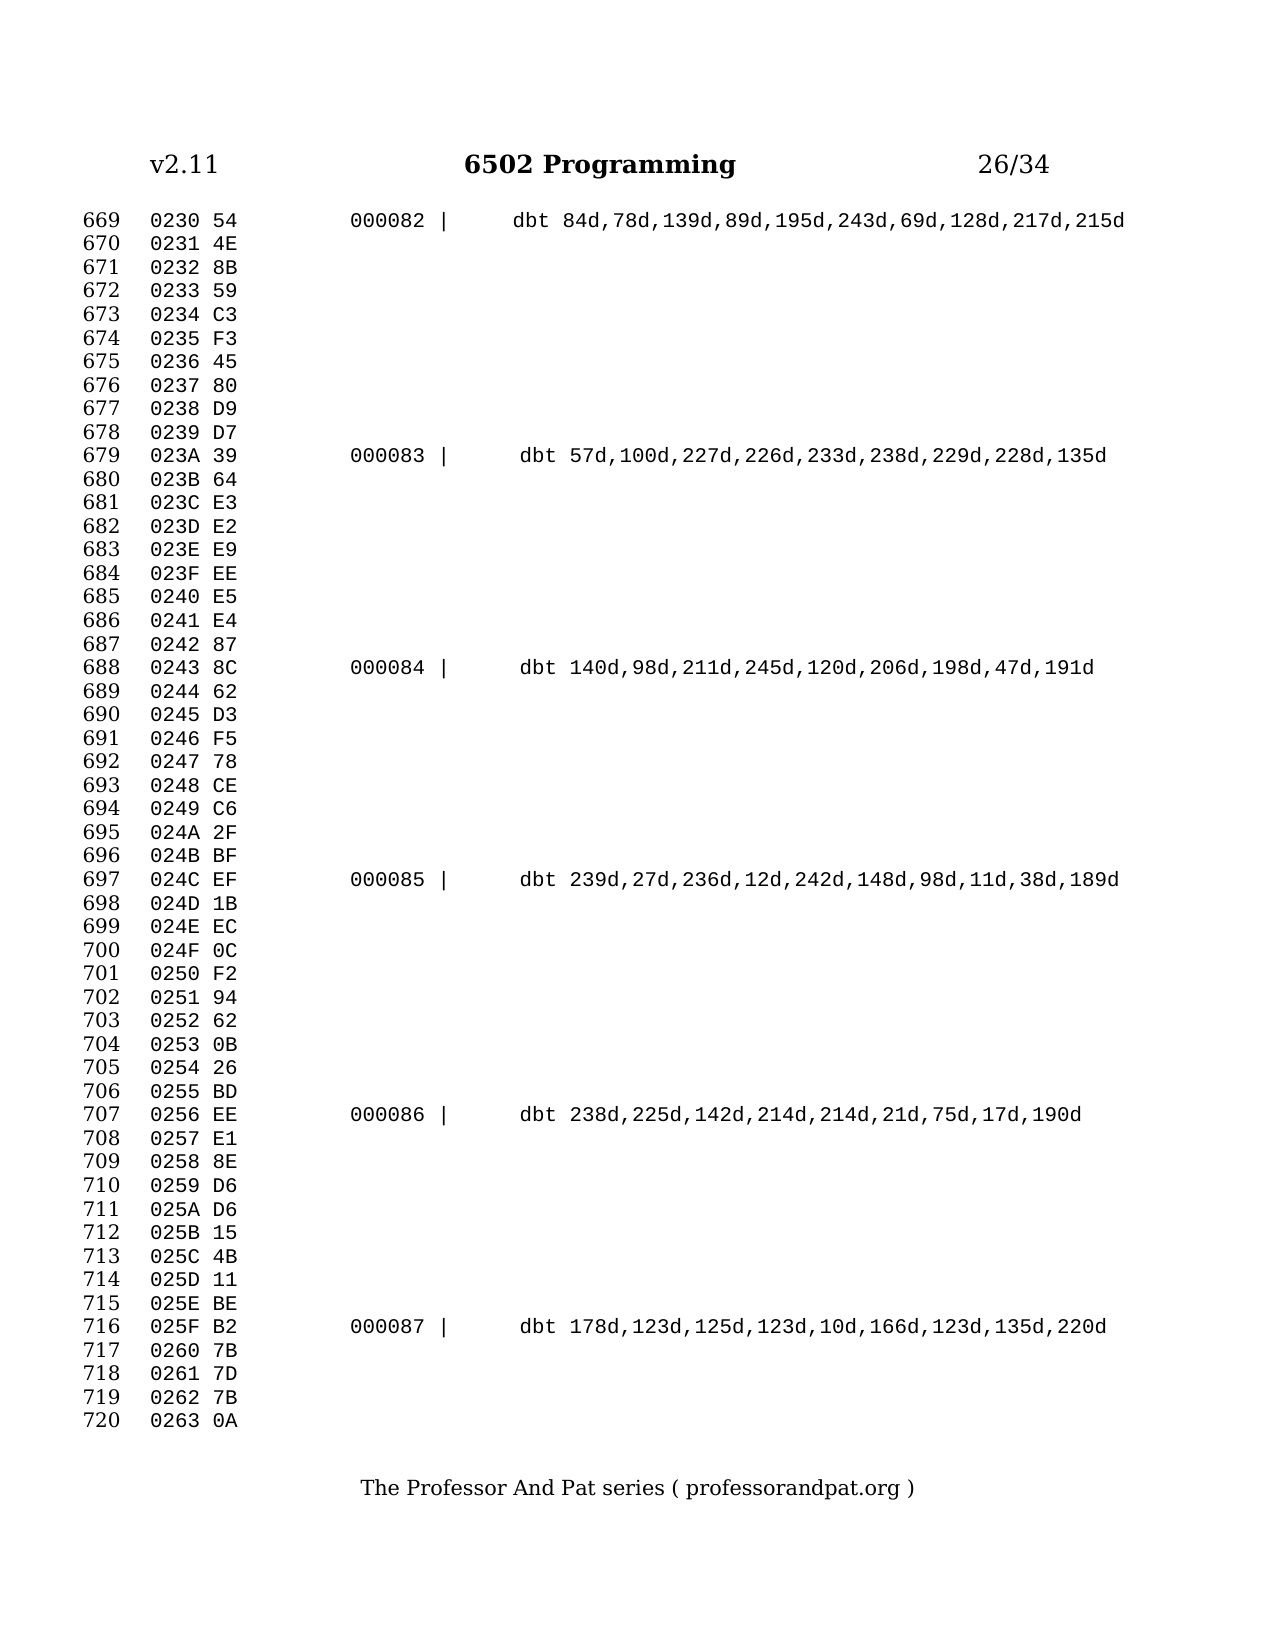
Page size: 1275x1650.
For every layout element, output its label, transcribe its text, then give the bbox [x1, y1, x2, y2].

text 0262 7B [150, 1387, 1125, 1411]
text 0256 EE 000086 | dbt 238d,225d,142d,214d,214d,21d,75d,17d,190d [150, 1104, 1125, 1128]
text 024C EF 000085 | dbt 239d,27d,236d,12d,242d,148d,98d,11d,38d,189d [150, 869, 1125, 893]
text 0235 F3 [150, 328, 1125, 351]
text 0253 0B [150, 1034, 1125, 1057]
text 0233 59 [150, 281, 1125, 304]
text 0231 4E [150, 233, 1125, 257]
text 0259 D6 [150, 1175, 1125, 1199]
text 0230 54 000082 | dbt 84d,78d,139d,89d,195d,243d,69d,128d,217d,215d [150, 210, 1125, 233]
text 0238 D9 [150, 398, 1125, 422]
text 0244 62 [150, 681, 1125, 704]
text 0263 0A [150, 1411, 1125, 1434]
text 0258 8E [150, 1152, 1125, 1175]
text 0260 7B [150, 1340, 1125, 1363]
text 0237 80 [150, 375, 1125, 398]
text 0236 45 [150, 351, 1125, 375]
text 0257 E1 [150, 1128, 1125, 1152]
text 0247 78 [150, 751, 1125, 775]
text 025F B2 000087 | dbt 178d,123d,125d,123d,10d,166d,123d,135d,220d [150, 1316, 1125, 1340]
text 0252 62 [150, 1010, 1125, 1034]
text 024E EC [150, 916, 1125, 940]
text 025C 4B [150, 1246, 1125, 1269]
text 024A 2F [150, 822, 1125, 846]
text 024F 0C [150, 940, 1125, 963]
text 023D E2 [150, 516, 1125, 539]
text 023F EE [150, 563, 1125, 587]
text 023B 64 [150, 469, 1125, 492]
text 023A 39 000083 | dbt 57d,100d,227d,226d,233d,238d,229d,228d,135d [150, 445, 1125, 469]
text 0243 8C 000084 | dbt 140d,98d,211d,245d,120d,206d,198d,47d,191d [150, 657, 1125, 681]
text 0250 F2 [150, 963, 1125, 987]
text 0241 E4 [150, 610, 1125, 634]
text 0254 26 [150, 1057, 1125, 1081]
text 023E E9 [150, 539, 1125, 563]
text 0248 CE [150, 775, 1125, 798]
text 0249 C6 [150, 798, 1125, 822]
text 023C E3 [150, 492, 1125, 516]
text 025D 11 [150, 1269, 1125, 1293]
text 025E BE [150, 1293, 1125, 1316]
text 0232 8B [150, 257, 1125, 281]
text 0246 F5 [150, 728, 1125, 751]
text 024D 1B [150, 893, 1125, 916]
text 0234 C3 [150, 304, 1125, 328]
text 0239 D7 [150, 422, 1125, 445]
text 024B BF [150, 846, 1125, 869]
text 025A D6 [150, 1199, 1125, 1222]
text 0242 87 [150, 634, 1125, 657]
text 0240 E5 [150, 587, 1125, 610]
text 0255 BD [150, 1081, 1125, 1104]
text 0251 94 [150, 987, 1125, 1010]
text 025B 15 [150, 1222, 1125, 1246]
text 0245 D3 [150, 704, 1125, 728]
text 0261 7D [150, 1363, 1125, 1387]
